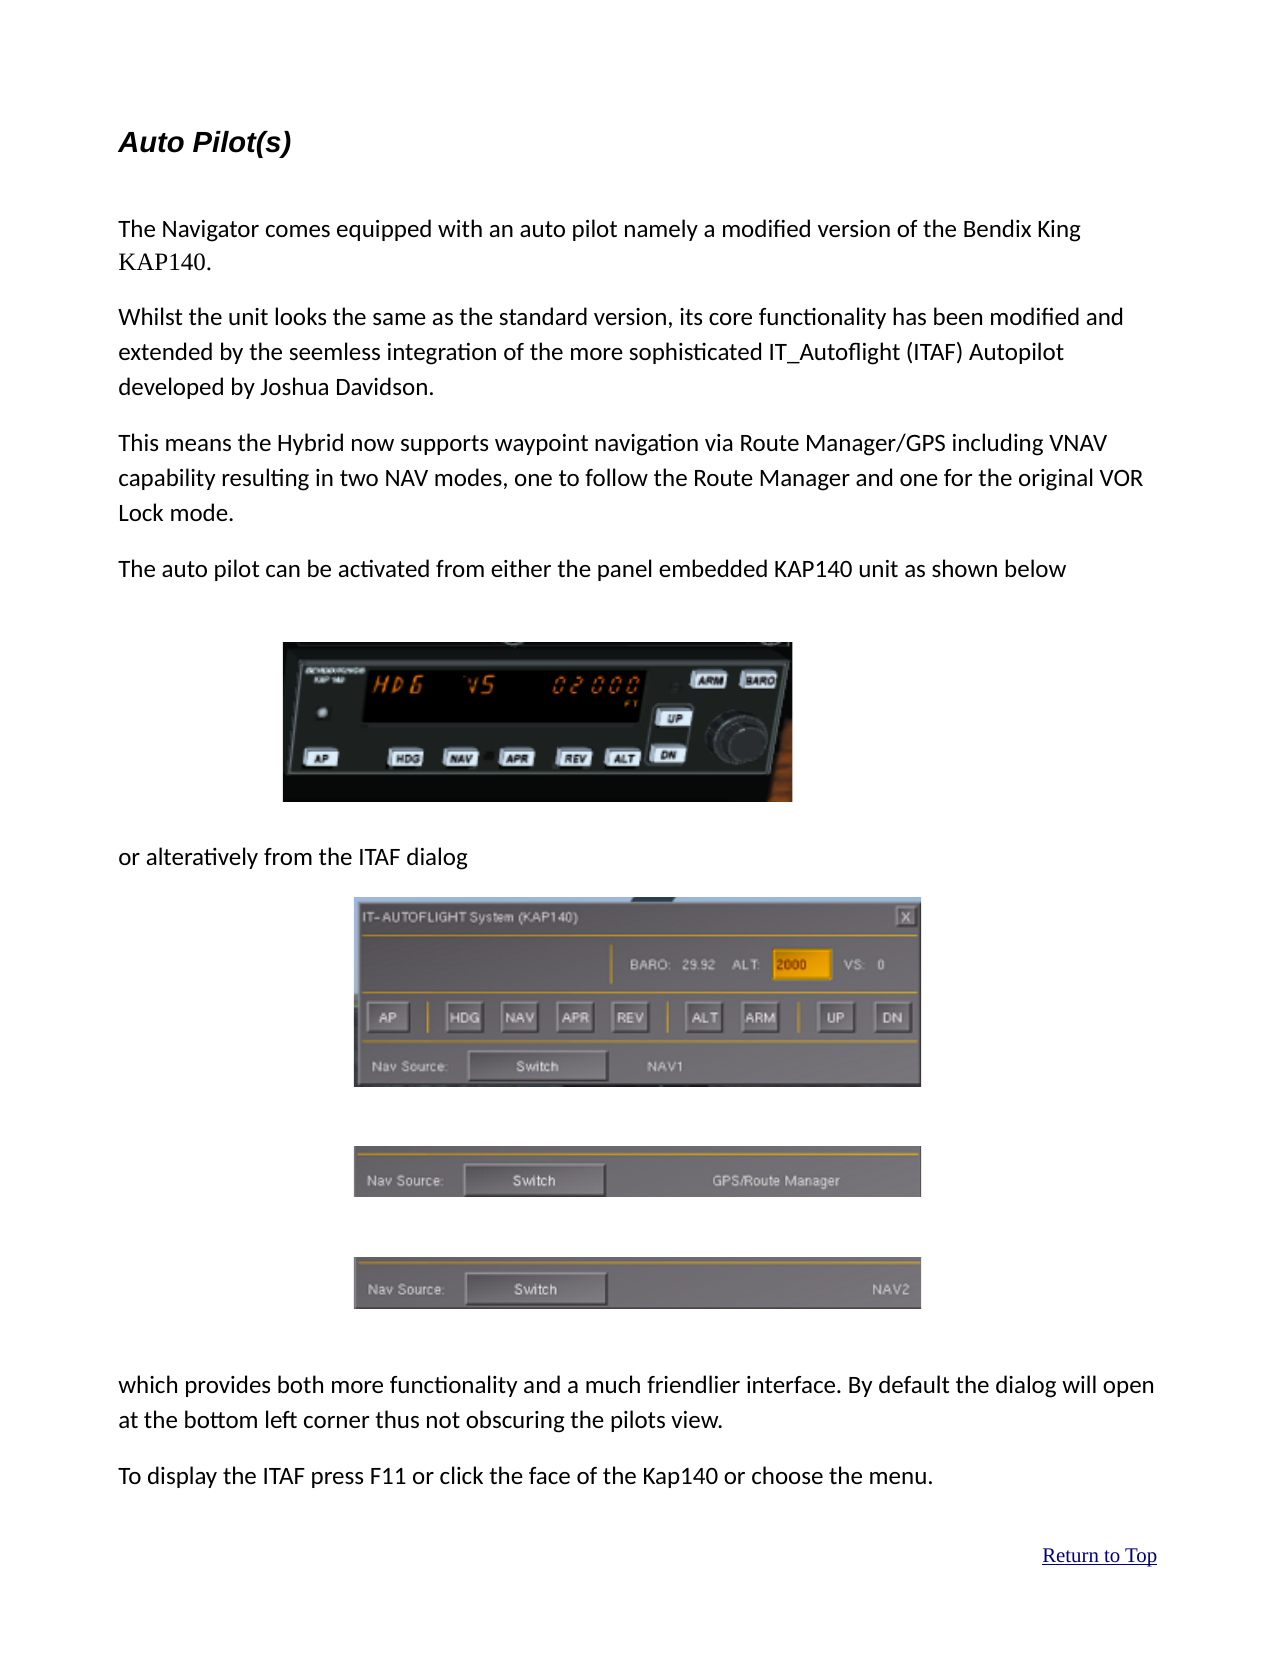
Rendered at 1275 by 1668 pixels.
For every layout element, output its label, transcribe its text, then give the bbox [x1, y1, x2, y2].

text or alteratively from the ITAF dialog [118, 802, 1157, 872]
picture [353, 1257, 922, 1309]
picture [353, 1146, 922, 1197]
text To display the ITAF press F11 or click the face of the Kap140 or choose the menu. [118, 1460, 1157, 1490]
text which provides both more functionality and a much friendlier interface. By default the dialog will open at the bottom left corner thus not obscuring the pilots view. [118, 1369, 1157, 1434]
text This means the Hybrid now supports waypoint navigation via Route Manager/GPS including VNAV capability resulting in two NAV modes, one to follow the Route Manager and one for the original VOR Lock mode. [118, 427, 1157, 528]
picture [282, 642, 793, 802]
text The Navigator comes equipped with an auto pilot namely a modified version of the Bendix King KAP140. [118, 213, 1157, 276]
picture [353, 897, 922, 1087]
subtitle Auto Pilot(s) [118, 125, 1157, 159]
text The auto pilot can be activated from either the panel embedded KAP140 unit as shown below [118, 553, 1157, 583]
text Whilst the unit looks the same as the standard version, its core functionality has been modified and extended by the seemless integration of the more sophisticated IT_Autoflight (ITAF) Autopilot developed by Joshua Davidson. [118, 301, 1157, 402]
